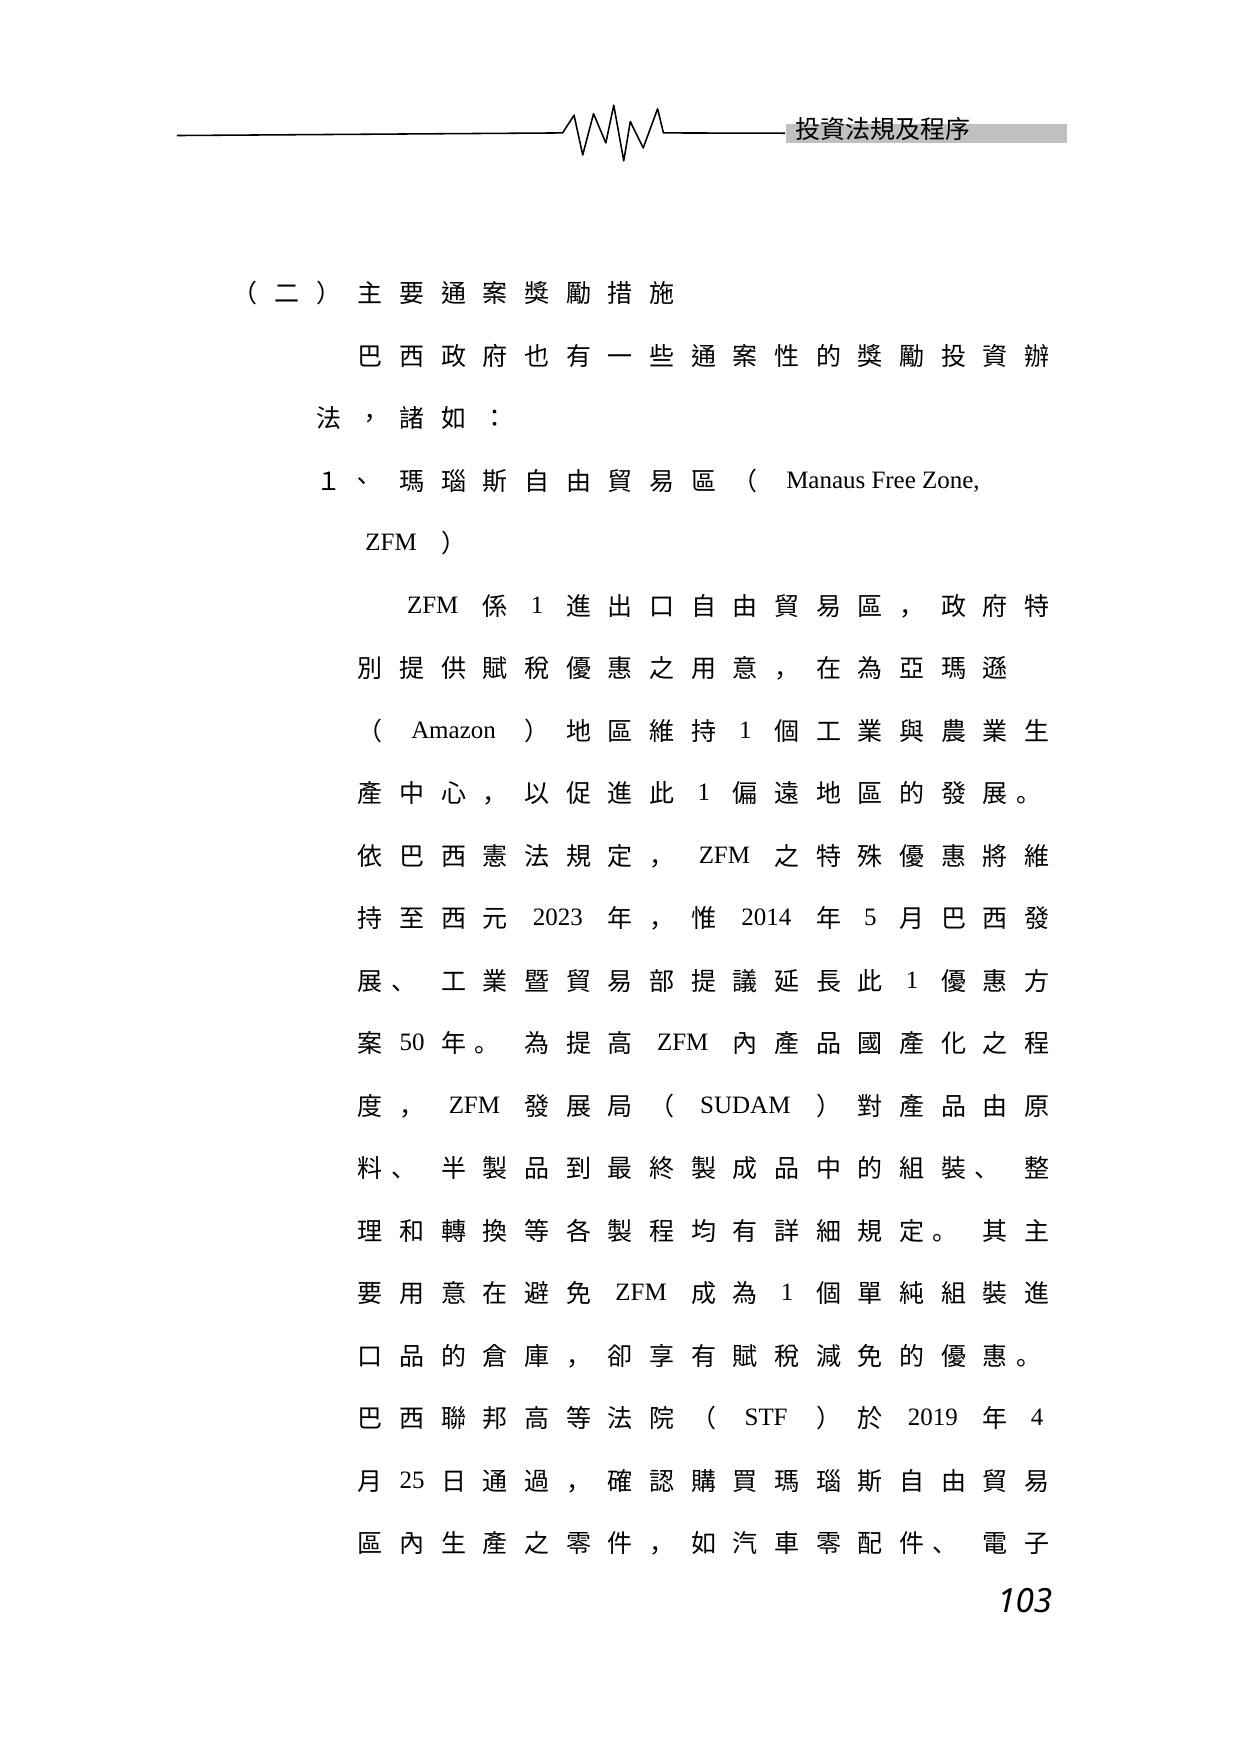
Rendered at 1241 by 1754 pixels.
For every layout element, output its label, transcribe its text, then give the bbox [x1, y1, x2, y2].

text （二）主要通案獎勵措施 [207, 250, 1058, 313]
text １、瑪瑙斯自由貿易區（Manaus Free Zone, ZFM） [281, 438, 1058, 563]
text ZFM係1進出口自由貿易區，政府特別提供賦稅優惠之用意，在為亞瑪遜（Amazon）地區維持1個工業與農業生產中心，以促進此1偏遠地區的發展。依巴西憲法規定，ZFM之特殊優惠將維持至西元2023年，惟2014年5月巴西發展、工業暨貿易部提議延長此1優惠方案50年。為提高ZFM內產品國產化之程度，ZFM發展局（SUDAM）對產品由原料、半製品到最終製成品中的組裝、整理和轉換等各製程均有詳細規定。其主要用意在避免ZFM成為1個單純組裝進口品的倉庫，卻享有賦稅減免的優惠。巴西聯邦高等法院（STF）於2019年4月25日通過，確認購買瑪瑙斯自由貿易區內生產之零件，如汽車零配件、電子 [330, 563, 1058, 1563]
text 巴西政府也有一些通案性的獎勵投資辦法，諸如： [281, 313, 1058, 438]
